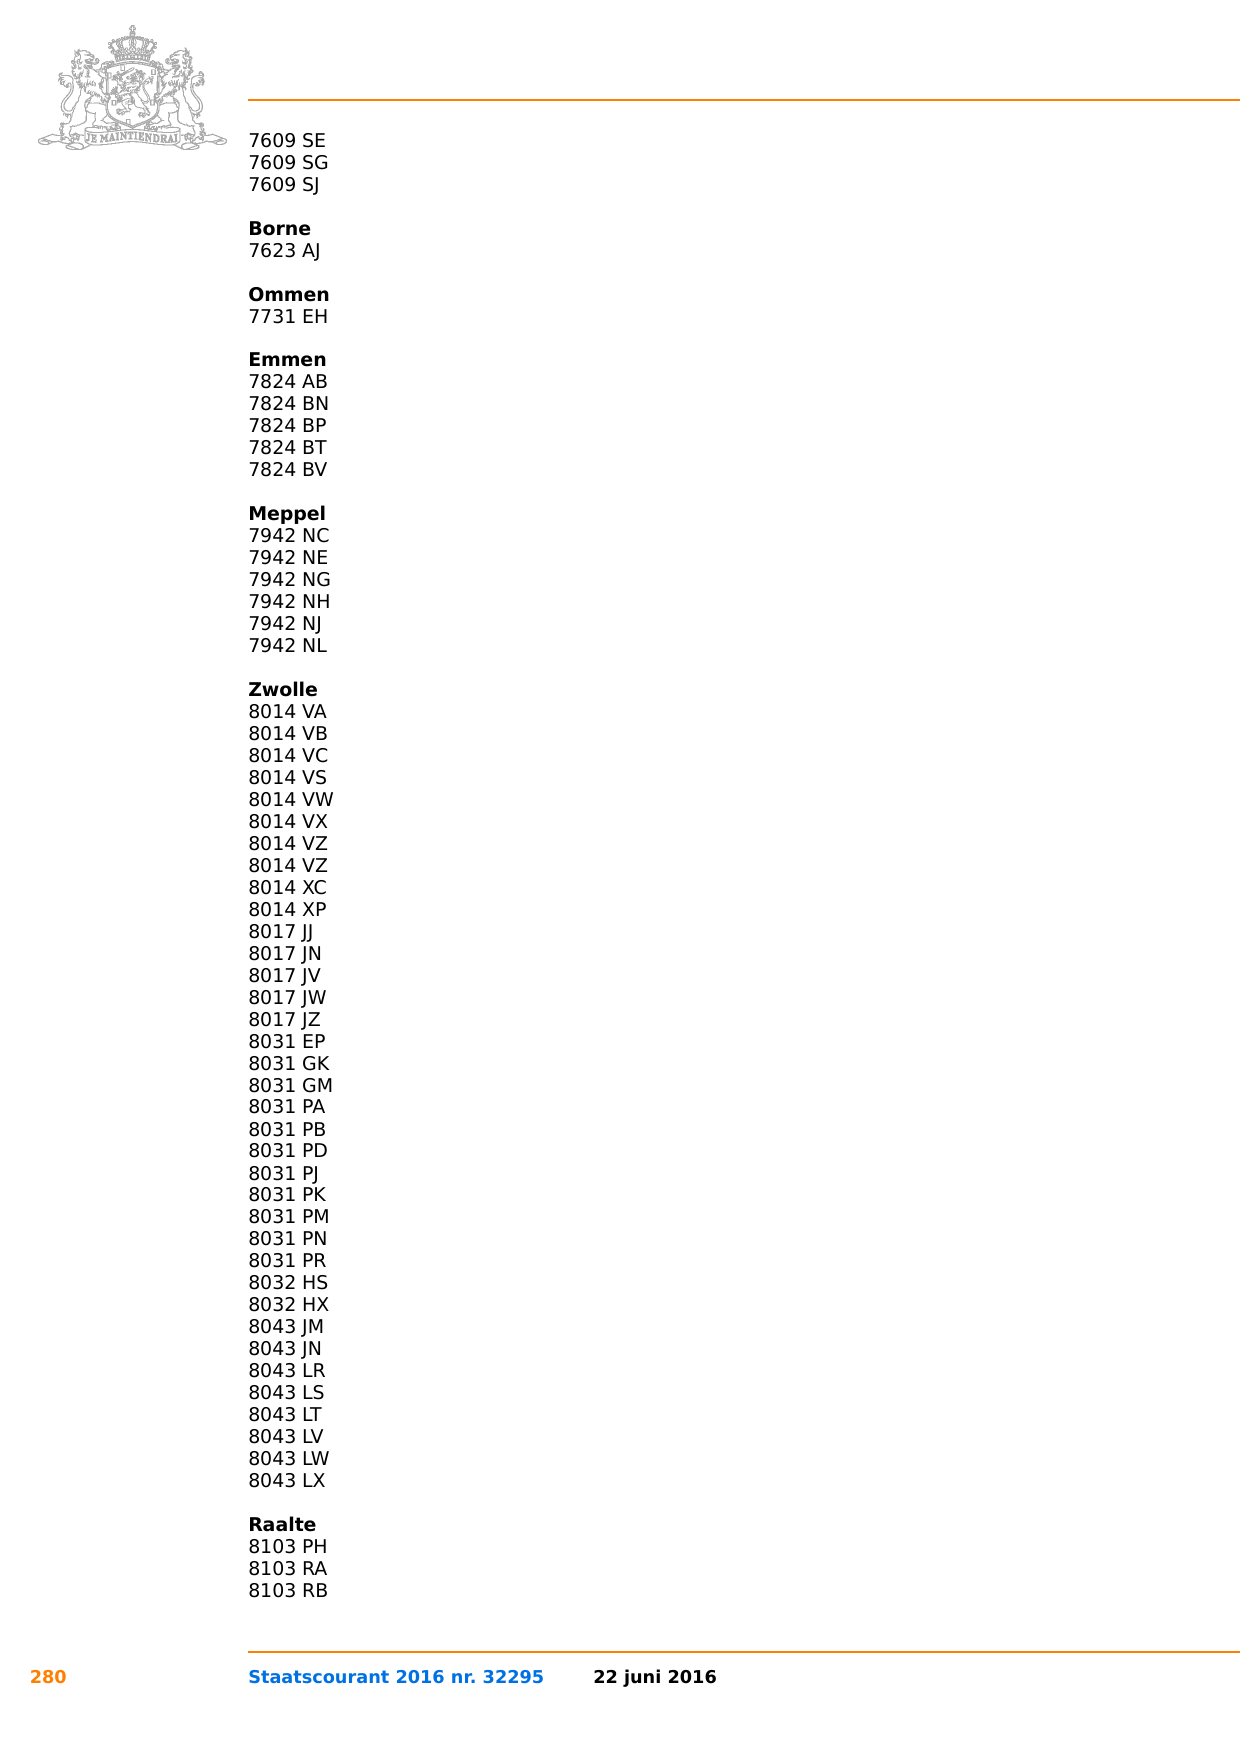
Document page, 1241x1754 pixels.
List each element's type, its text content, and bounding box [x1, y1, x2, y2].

text 7942 NJ [248, 613, 1163, 635]
text 8014 VA [248, 701, 1163, 723]
text 8014 VW [248, 789, 1163, 811]
text 7609 SG [248, 152, 1163, 174]
text 8031 PK [248, 1184, 1163, 1206]
text 8103 RA [248, 1558, 1163, 1580]
text Borne [248, 218, 1163, 240]
text 8032 HX [248, 1294, 1163, 1316]
text 8017 JV [248, 964, 1163, 987]
text 7942 NL [248, 635, 1163, 657]
text 8103 PH [248, 1536, 1163, 1558]
text 7824 BN [248, 393, 1163, 415]
text Meppel [248, 503, 1163, 525]
text 7942 NE [248, 547, 1163, 569]
text 8043 JN [248, 1338, 1163, 1360]
text 7824 AB [248, 371, 1163, 393]
text Zwolle [248, 679, 1163, 701]
text 8014 VZ [248, 855, 1163, 877]
text 8031 PA [248, 1096, 1163, 1118]
text 7824 BV [248, 459, 1163, 481]
text Emmen [248, 349, 1163, 371]
text 8017 JZ [248, 1008, 1163, 1031]
text 8043 LW [248, 1448, 1163, 1470]
text 8031 PN [248, 1228, 1163, 1250]
text 8014 VC [248, 745, 1163, 767]
text 8031 PM [248, 1206, 1163, 1228]
picture [38, 25, 227, 150]
text 8014 XP [248, 899, 1163, 921]
text 7824 BP [248, 415, 1163, 437]
text 8031 PD [248, 1140, 1163, 1162]
text 8043 LR [248, 1360, 1163, 1382]
text 8014 VX [248, 811, 1163, 833]
text 8014 XC [248, 877, 1163, 899]
text 7609 SJ [248, 174, 1163, 196]
text Raalte [248, 1514, 1163, 1536]
text 8043 LS [248, 1382, 1163, 1404]
text 7824 BT [248, 437, 1163, 459]
text 8031 GK [248, 1052, 1163, 1074]
text 8017 JJ [248, 921, 1163, 943]
text 8014 VZ [248, 833, 1163, 855]
text 8031 GM [248, 1074, 1163, 1096]
text 8032 HS [248, 1272, 1163, 1294]
text 8043 JM [248, 1316, 1163, 1338]
text 8017 JW [248, 987, 1163, 1008]
text 8031 PR [248, 1250, 1163, 1272]
text 8031 PJ [248, 1162, 1163, 1184]
text 7942 NG [248, 569, 1163, 591]
text 8031 PB [248, 1118, 1163, 1140]
text 8031 EP [248, 1031, 1163, 1052]
text 7623 AJ [248, 240, 1163, 262]
text 8103 RB [248, 1580, 1163, 1602]
text 8043 LV [248, 1426, 1163, 1448]
text 8014 VB [248, 723, 1163, 745]
text 8014 VS [248, 767, 1163, 789]
text 7942 NC [248, 525, 1163, 547]
text Ommen [248, 283, 1163, 306]
text 7731 EH [248, 306, 1163, 327]
text 7942 NH [248, 591, 1163, 613]
text 8043 LT [248, 1404, 1163, 1426]
text 8017 JN [248, 943, 1163, 964]
text 8043 LX [248, 1470, 1163, 1492]
text 7609 SE [248, 130, 1163, 152]
